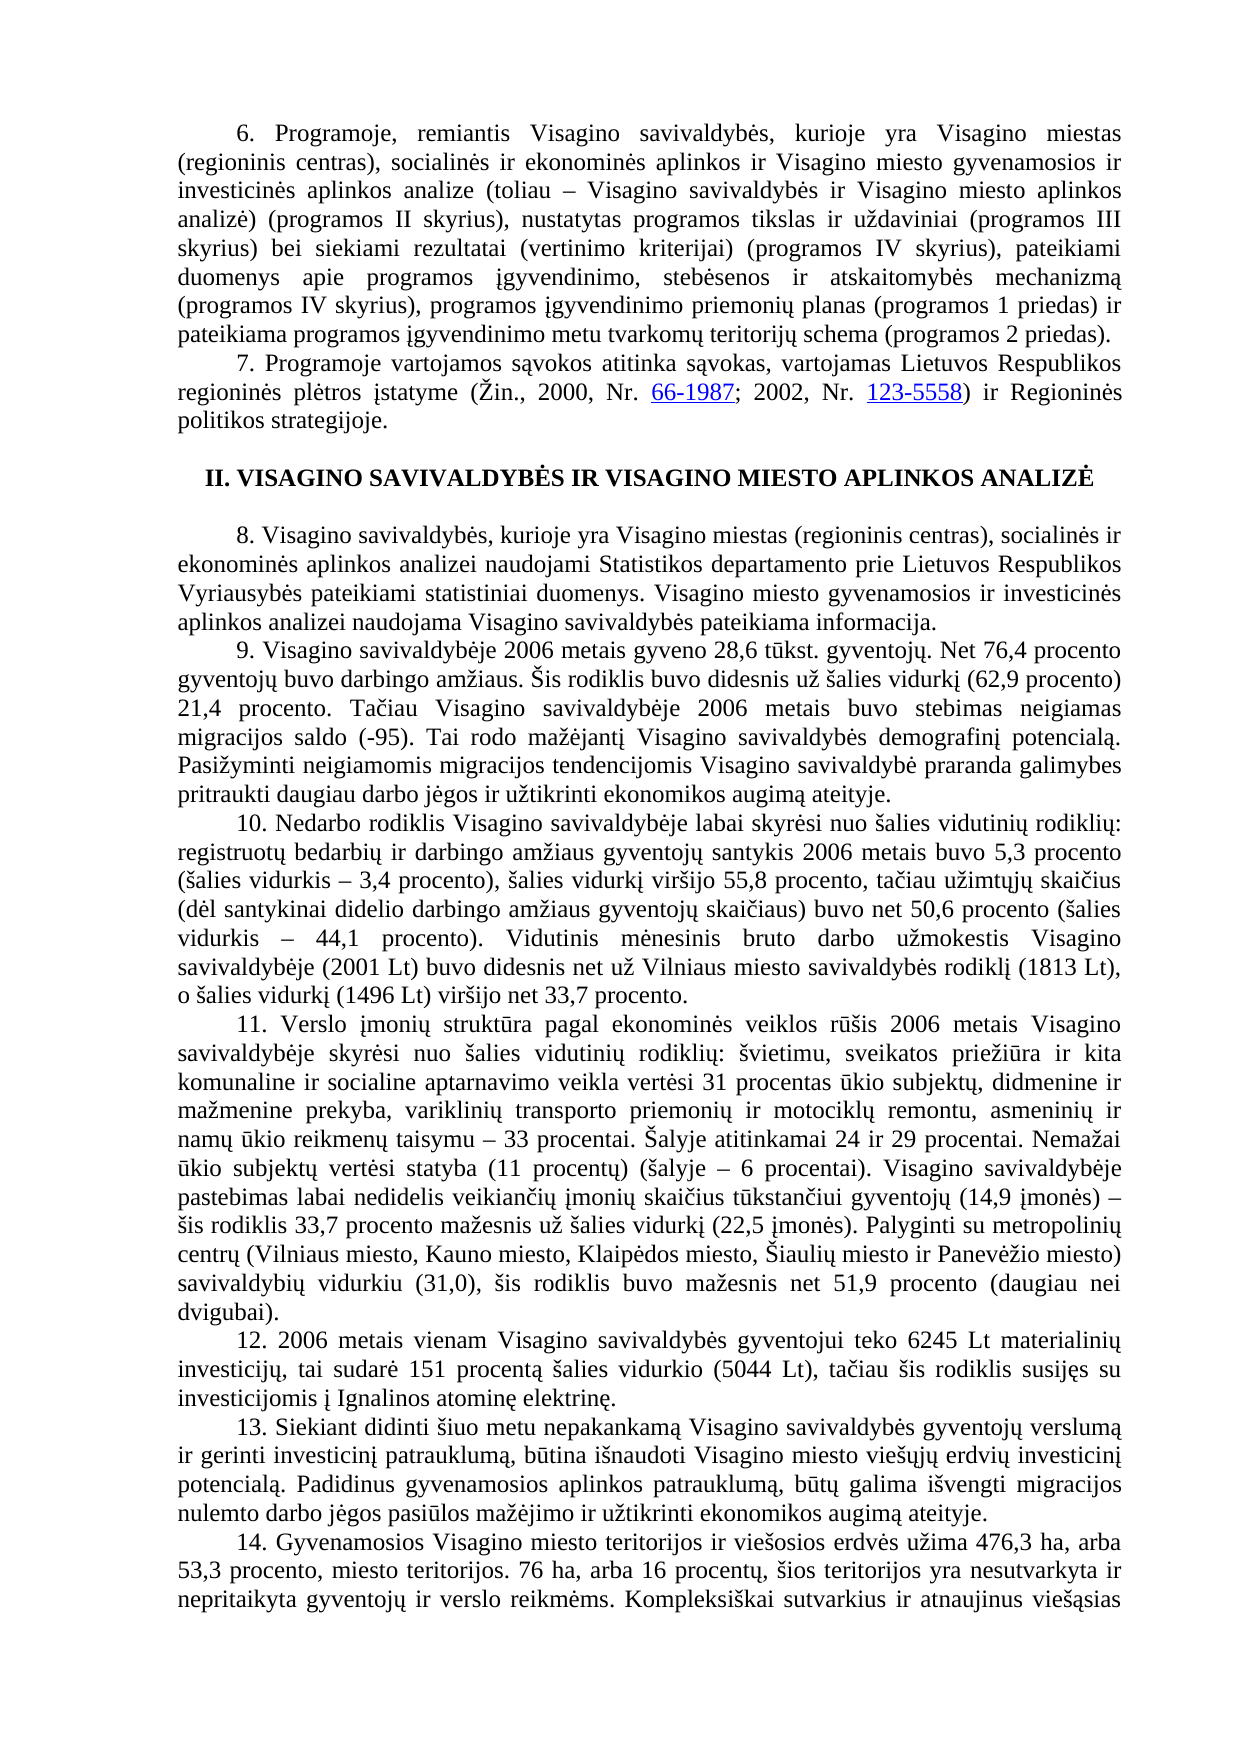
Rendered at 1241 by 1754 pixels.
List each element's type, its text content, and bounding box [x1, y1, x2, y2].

text 13. Siekiant didinti šiuo metu nepakankamą Visagino savivaldybės gyventojų verslumą ir gerinti investicinį patrauklumą, būtina išnaudoti Visagino miesto viešųjų erdvių investicinį potencialą. Padidinus gyvenamosios aplinkos patrauklumą, būtų galima išvengti migracijos nulemto darbo jėgos pasiūlos mažėjimo ir užtikrinti ekonomikos augimą ateityje. [177, 1412, 1122, 1527]
text 6. Programoje, remiantis Visagino savivaldybės, kurioje yra Visagino miestas (regioninis centras), socialinės ir ekonominės aplinkos ir Visagino miesto gyvenamosios ir investicinės aplinkos analize (toliau – Visagino savivaldybės ir Visagino miesto aplinkos analizė) (programos II skyrius), nustatytas programos tikslas ir uždaviniai (programos III skyrius) bei siekiami rezultatai (vertinimo kriterijai) (programos IV skyrius), pateikiami duomenys apie programos įgyvendinimo, stebėsenos ir atskaitomybės mechanizmą (programos IV skyrius), programos įgyvendinimo priemonių planas (programos 1 priedas) ir pateikiama programos įgyvendinimo metu tvarkomų teritorijų schema (programos 2 priedas). [177, 118, 1122, 348]
text 14. Gyvenamosios Visagino miesto teritorijos ir viešosios erdvės užima 476,3 ha, arba 53,3 procento, miesto teritorijos. 76 ha, arba 16 procentų, šios teritorijos yra nesutvarkyta ir nepritaikyta gyventojų ir verslo reikmėms. Kompleksiškai sutvarkius ir atnaujinus viešąsias [177, 1527, 1122, 1613]
text 8. Visagino savivaldybės, kurioje yra Visagino miestas (regioninis centras), socialinės ir ekonominės aplinkos analizei naudojami Statistikos departamento prie Lietuvos Respublikos Vyriausybės pateikiami statistiniai duomenys. Visagino miesto gyvenamosios ir investicinės aplinkos analizei naudojama Visagino savivaldybės pateikiama informacija. [177, 521, 1122, 636]
text 12. 2006 metais vienam Visagino savivaldybės gyventojui teko 6245 Lt materialinių investicijų, tai sudarė 151 procentą šalies vidurkio (5044 Lt), tačiau šis rodiklis susijęs su investicijomis į Ignalinos atominę elektrinę. [177, 1326, 1122, 1412]
text 10. Nedarbo rodiklis Visagino savivaldybėje labai skyrėsi nuo šalies vidutinių rodiklių: registruotų bedarbių ir darbingo amžiaus gyventojų santykis 2006 metais buvo 5,3 procento (šalies vidurkis – 3,4 procento), šalies vidurkį viršijo 55,8 procento, tačiau užimtųjų skaičius (dėl santykinai didelio darbingo amžiaus gyventojų skaičiaus) buvo net 50,6 procento (šalies vidurkis – 44,1 procento). Vidutinis mėnesinis bruto darbo užmokestis Visagino savivaldybėje (2001 Lt) buvo didesnis net už Vilniaus miesto savivaldybės rodiklį (1813 Lt), o šalies vidurkį (1496 Lt) viršijo net 33,7 procento. [177, 808, 1122, 1009]
text 11. Verslo įmonių struktūra pagal ekonominės veiklos rūšis 2006 metais Visagino savivaldybėje skyrėsi nuo šalies vidutinių rodiklių: švietimu, sveikatos priežiūra ir kita komunaline ir socialine aptarnavimo veikla vertėsi 31 procentas ūkio subjektų, didmenine ir mažmenine prekyba, variklinių transporto priemonių ir motociklų remontu, asmeninių ir namų ūkio reikmenų taisymu – 33 procentai. Šalyje atitinkamai 24 ir 29 procentai. Nemažai ūkio subjektų vertėsi statyba (11 procentų) (šalyje – 6 procentai). Visagino savivaldybėje pastebimas labai nedidelis veikiančių įmonių skaičius tūkstančiui gyventojų (14,9 įmonės) – šis rodiklis 33,7 procento mažesnis už šalies vidurkį (22,5 įmonės). Palyginti su metropolinių centrų (Vilniaus miesto, Kauno miesto, Klaipėdos miesto, Šiaulių miesto ir Panevėžio miesto) savivaldybių vidurkiu (31,0), šis rodiklis buvo mažesnis net 51,9 procento (daugiau nei dvigubai). [177, 1009, 1122, 1326]
text 9. Visagino savivaldybėje 2006 metais gyveno 28,6 tūkst. gyventojų. Net 76,4 procento gyventojų buvo darbingo amžiaus. Šis rodiklis buvo didesnis už šalies vidurkį (62,9 procento) 21,4 procento. Tačiau Visagino savivaldybėje 2006 metais buvo stebimas neigiamas migracijos saldo (-95). Tai rodo mažėjantį Visagino savivaldybės demografinį potencialą. Pasižyminti neigiamomis migracijos tendencijomis Visagino savivaldybė praranda galimybes pritraukti daugiau darbo jėgos ir užtikrinti ekonomikos augimą ateityje. [177, 636, 1122, 808]
text II. VISAGINO SAVIVALDYBĖS IR VISAGINO MIESTO APLINKOS ANALIZĖ [177, 463, 1122, 492]
text 7. Programoje vartojamos sąvokos atitinka sąvokas, vartojamas Lietuvos Respublikos regioninės plėtros įstatyme (Žin., 2000, Nr. 66-1987; 2002, Nr. 123-5558) ir Regioninės politikos strategijoje. [177, 348, 1122, 434]
